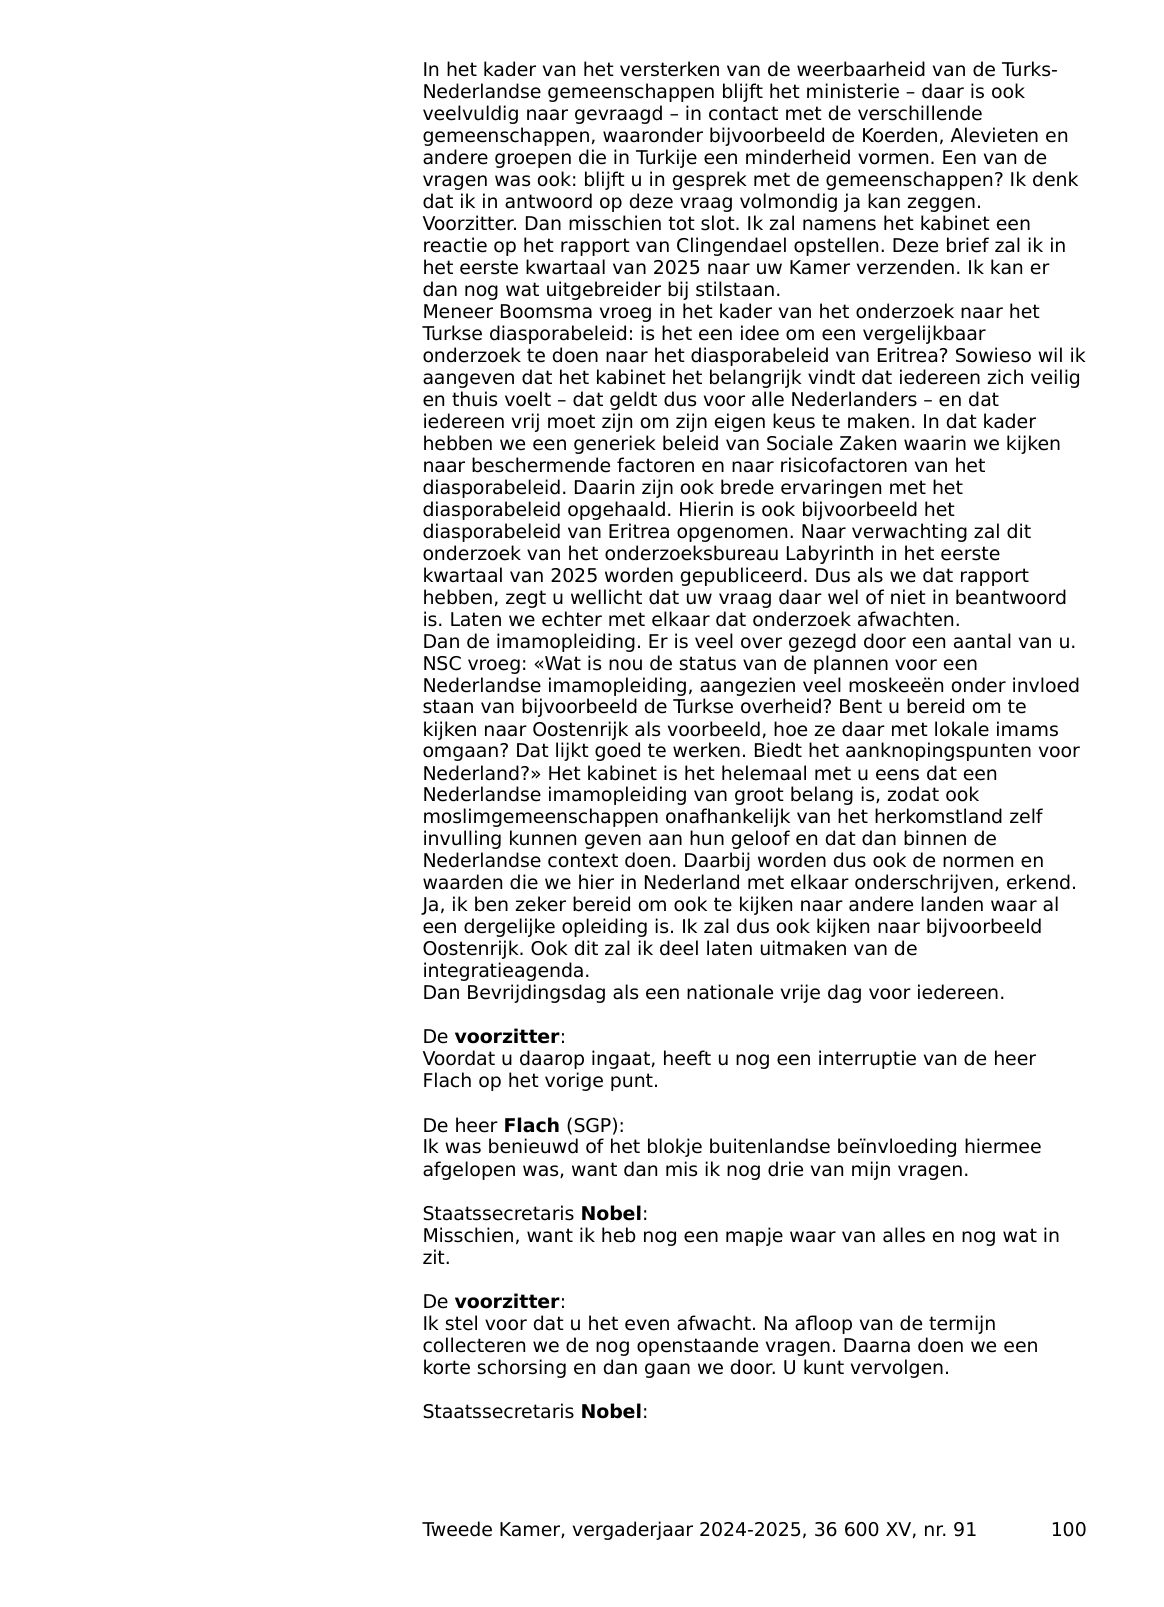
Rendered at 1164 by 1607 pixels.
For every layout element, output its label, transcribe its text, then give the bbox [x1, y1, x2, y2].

text De voorzitter: [422, 1026, 1087, 1048]
text Misschien, want ik heb nog een mapje waar van alles en nog wat in zit. [422, 1224, 1087, 1268]
text Voorzitter. Dan misschien tot slot. Ik zal namens het kabinet een reactie op het rapport van Clingendael opstellen. Deze brief zal ik in het eerste kwartaal van 2025 naar uw Kamer verzenden. Ik kan er dan nog wat uitgebreider bij stilstaan. [422, 213, 1087, 301]
text Dan de imamopleiding. Er is veel over gezegd door een aantal van u. NSC vroeg: «Wat is nou de status van de plannen voor een Nederlandse imamopleiding, aangezien veel moskeeën onder invloed staan van bijvoorbeeld de Turkse overheid? Bent u bereid om te kijken naar Oostenrijk als voorbeeld, hoe ze daar met lokale imams omgaan? Dat lijkt goed te werken. Biedt het aanknopingspunten voor Nederland?» Het kabinet is het helemaal met u eens dat een Nederlandse imamopleiding van groot belang is, zodat ook moslimgemeenschappen onafhankelijk van het herkomstland zelf invulling kunnen geven aan hun geloof en dat dan binnen de Nederlandse context doen. Daarbij worden dus ook de normen en waarden die we hier in Nederland met elkaar onderschrijven, erkend. Ja, ik ben zeker bereid om ook te kijken naar andere landen waar al een dergelijke opleiding is. Ik zal dus ook kijken naar bijvoorbeeld Oostenrijk. Ook dit zal ik deel laten uitmaken van de integratieagenda. [422, 631, 1087, 982]
text Staatssecretaris Nobel: [422, 1203, 1087, 1224]
text Ik stel voor dat u het even afwacht. Na afloop van de termijn collecteren we de nog openstaande vragen. Daarna doen we een korte schorsing en dan gaan we door. U kunt vervolgen. [422, 1313, 1087, 1379]
text Dan Bevrijdingsdag als een nationale vrije dag voor iedereen. [422, 982, 1087, 1004]
text Meneer Boomsma vroeg in het kader van het onderzoek naar het Turkse diasporabeleid: is het een idee om een vergelijkbaar onderzoek te doen naar het diasporabeleid van Eritrea? Sowieso wil ik aangeven dat het kabinet het belangrijk vindt dat iedereen zich veilig en thuis voelt – dat geldt dus voor alle Nederlanders – en dat iedereen vrij moet zijn om zijn eigen keus te maken. In dat kader hebben we een generiek beleid van Sociale Zaken waarin we kijken naar beschermende factoren en naar risicofactoren van het diasporabeleid. Daarin zijn ook brede ervaringen met het diasporabeleid opgehaald. Hierin is ook bijvoorbeeld het diasporabeleid van Eritrea opgenomen. Naar verwachting zal dit onderzoek van het onderzoeksbureau Labyrinth in het eerste kwartaal van 2025 worden gepubliceerd. Dus als we dat rapport hebben, zegt u wellicht dat uw vraag daar wel of niet in beantwoord is. Laten we echter met elkaar dat onderzoek afwachten. [422, 301, 1087, 631]
text Voordat u daarop ingaat, heeft u nog een interruptie van de heer Flach op het vorige punt. [422, 1048, 1087, 1092]
text De heer Flach (SGP): [422, 1114, 1087, 1136]
text In het kader van het versterken van de weerbaarheid van de Turks-Nederlandse gemeenschappen blijft het ministerie – daar is ook veelvuldig naar gevraagd – in contact met de verschillende gemeenschappen, waaronder bijvoorbeeld de Koerden, Alevieten en andere groepen die in Turkije een minderheid vormen. Een van de vragen was ook: blijft u in gesprek met de gemeenschappen? Ik denk dat ik in antwoord op deze vraag volmondig ja kan zeggen. [422, 59, 1087, 213]
text De voorzitter: [422, 1291, 1087, 1313]
text Ik was benieuwd of het blokje buitenlandse beïnvloeding hiermee afgelopen was, want dan mis ik nog drie van mijn vragen. [422, 1136, 1087, 1180]
text Staatssecretaris Nobel: [422, 1401, 1087, 1423]
